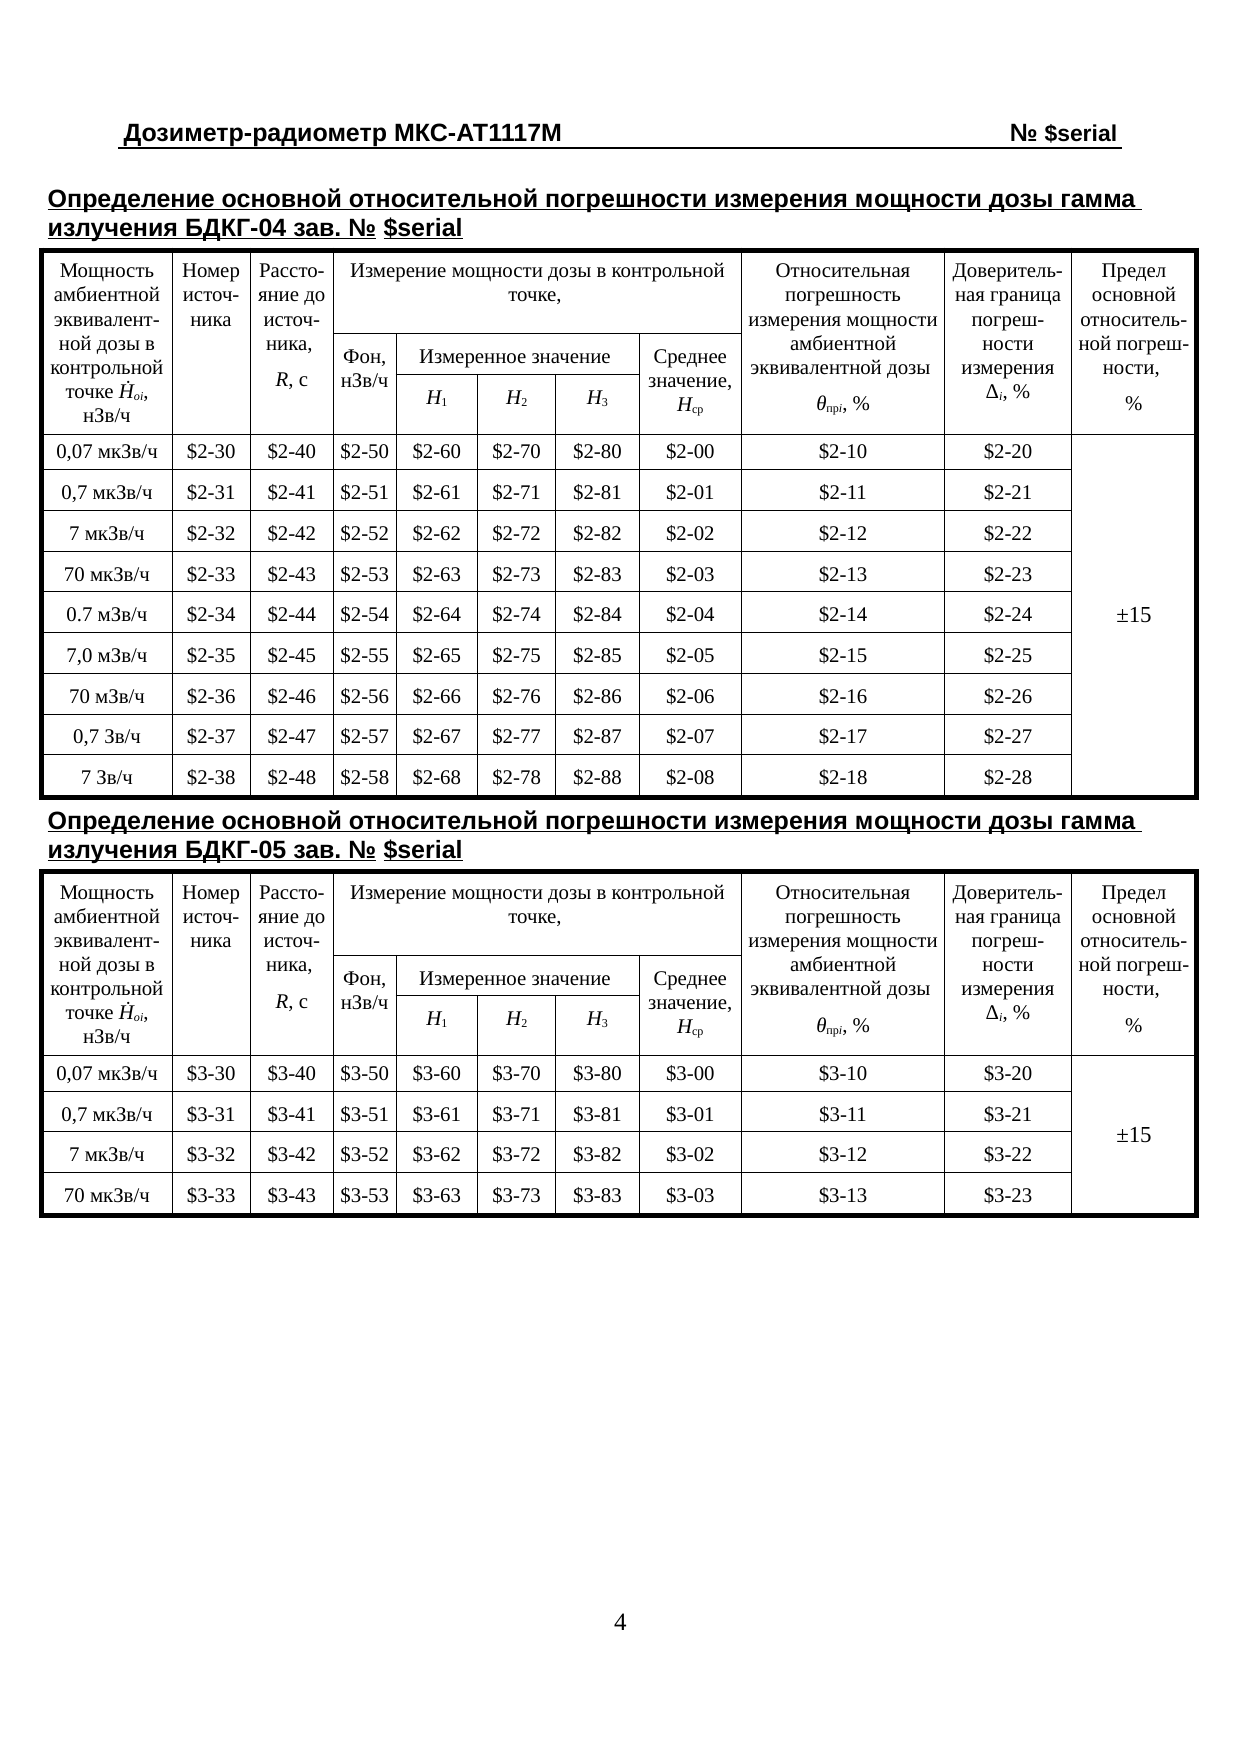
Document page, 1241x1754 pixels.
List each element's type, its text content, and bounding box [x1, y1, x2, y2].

table_cell 0,7 мкЗв/ч [44, 1092, 172, 1131]
table_cell Среднее значение, Hср [640, 334, 741, 433]
table_cell $2-36 [173, 674, 250, 713]
table_cell $2-63 [397, 552, 477, 591]
table_cell $2-18 [742, 755, 944, 795]
table_cell $2-21 [945, 470, 1071, 510]
table_cell Среднее значение, Hср [640, 956, 741, 1055]
table_cell $3-61 [397, 1092, 477, 1131]
table_cell $2-15 [742, 633, 944, 673]
table_cell ±15 [1072, 435, 1194, 795]
table_cell $2-23 [945, 552, 1071, 591]
table_cell H2 [478, 375, 555, 433]
table_cell $3-41 [251, 1092, 333, 1131]
table_cell $3-73 [478, 1173, 555, 1213]
table_cell Мощность амбиентной эквивалент-ной дозы в контрольной точке Ḣoi, нЗв/ч [44, 874, 172, 1055]
table_cell $2-60 [397, 435, 477, 469]
table_cell $3-00 [640, 1056, 741, 1091]
table_cell 0,7 Зв/ч [44, 715, 172, 754]
table_cell $2-72 [478, 511, 555, 551]
table_cell $3-30 [173, 1056, 250, 1091]
table_header Определение основной относительной погрешности измерения мощности дозы гамма излучения БДКГ-05 зав. № $serial [42, 800, 1196, 869]
table_cell $2-01 [640, 470, 741, 510]
table_cell $2-16 [742, 674, 944, 713]
table_header Определение основной относительной погрешности измерения мощности дозы гамма излучения БДКГ-04 зав. № $serial [42, 179, 1196, 247]
table_cell $2-44 [251, 592, 333, 632]
table_cell $2-22 [945, 511, 1071, 551]
table_cell $3-51 [334, 1092, 396, 1131]
table_cell $2-17 [742, 715, 944, 754]
table_cell Рассто-яние до источ-ника, R, с [251, 874, 333, 1055]
table_cell Относительная погрешность измерения мощности амбиентной эквивалентной дозы θпрi, % [742, 874, 944, 1055]
table_cell $2-32 [173, 511, 250, 551]
table_cell Измеренное значение [397, 334, 639, 374]
table_cell $2-74 [478, 592, 555, 632]
table_cell $2-77 [478, 715, 555, 754]
table_cell $2-58 [334, 755, 396, 795]
table_cell $3-52 [334, 1132, 396, 1172]
table_cell $2-71 [478, 470, 555, 510]
table_cell $2-78 [478, 755, 555, 795]
table_cell Фон, нЗв/ч [334, 334, 396, 433]
table_cell Фон, нЗв/ч [334, 956, 396, 1055]
table_cell $2-38 [173, 755, 250, 795]
table_cell $2-65 [397, 633, 477, 673]
table_cell $2-87 [556, 715, 639, 754]
table_cell $2-75 [478, 633, 555, 673]
table_cell $3-32 [173, 1132, 250, 1172]
table_cell H1 [397, 996, 477, 1055]
table_cell $2-02 [640, 511, 741, 551]
table_cell $3-01 [640, 1092, 741, 1131]
table_cell $2-42 [251, 511, 333, 551]
table_cell $2-31 [173, 470, 250, 510]
table_cell 0.7 мЗв/ч [44, 592, 172, 632]
table_cell $3-43 [251, 1173, 333, 1213]
table_cell $2-86 [556, 674, 639, 713]
table_cell $3-71 [478, 1092, 555, 1131]
table_cell $2-03 [640, 552, 741, 591]
table_cell $2-37 [173, 715, 250, 754]
table_cell $3-23 [945, 1173, 1071, 1213]
table_cell Номер источ-ника [173, 874, 250, 1055]
table_cell $3-11 [742, 1092, 944, 1131]
table_cell $2-68 [397, 755, 477, 795]
table_cell $2-00 [640, 435, 741, 469]
table_cell $2-04 [640, 592, 741, 632]
table_cell $2-88 [556, 755, 639, 795]
table_cell 70 мкЗв/ч [44, 1173, 172, 1213]
table_cell $2-45 [251, 633, 333, 673]
table_cell $3-72 [478, 1132, 555, 1172]
table_cell H2 [478, 996, 555, 1055]
table_cell $3-02 [640, 1132, 741, 1172]
table_cell $2-84 [556, 592, 639, 632]
table_cell $2-67 [397, 715, 477, 754]
table_cell $3-40 [251, 1056, 333, 1091]
table_cell $2-48 [251, 755, 333, 795]
table_cell $3-31 [173, 1092, 250, 1131]
table_cell $2-33 [173, 552, 250, 591]
table_cell $3-42 [251, 1132, 333, 1172]
table_cell $2-73 [478, 552, 555, 591]
table_cell Рассто-яние до источ-ника, R, с [251, 253, 333, 433]
table_cell $2-24 [945, 592, 1071, 632]
table_cell $2-61 [397, 470, 477, 510]
table_cell Предел основной относитель-ной погреш-ности, % [1072, 253, 1194, 433]
table_cell $3-22 [945, 1132, 1071, 1172]
table_cell $3-83 [556, 1173, 639, 1213]
table_cell $3-33 [173, 1173, 250, 1213]
table_cell $2-55 [334, 633, 396, 673]
table_cell Номер источ-ника [173, 253, 250, 433]
table_cell $2-14 [742, 592, 944, 632]
table_cell H3 [556, 996, 639, 1055]
table_cell $2-05 [640, 633, 741, 673]
table_cell Доверитель-ная граница погреш-ности измерения Δi, % [945, 874, 1071, 1055]
table_cell $3-21 [945, 1092, 1071, 1131]
table_cell $2-40 [251, 435, 333, 469]
table_cell $2-83 [556, 552, 639, 591]
table_cell $2-41 [251, 470, 333, 510]
table_cell $3-62 [397, 1132, 477, 1172]
table_cell Измеренное значение [397, 956, 639, 995]
table_cell $2-06 [640, 674, 741, 713]
table_cell $2-47 [251, 715, 333, 754]
table_cell $2-08 [640, 755, 741, 795]
table_cell $3-80 [556, 1056, 639, 1091]
table_cell $2-66 [397, 674, 477, 713]
table_cell $2-85 [556, 633, 639, 673]
table_cell $3-82 [556, 1132, 639, 1172]
table_cell $3-50 [334, 1056, 396, 1091]
table_cell H3 [556, 375, 639, 433]
table_cell $2-51 [334, 470, 396, 510]
table_cell Предел основной относитель-ной погреш-ности, % [1072, 874, 1194, 1055]
table_cell $2-43 [251, 552, 333, 591]
table_cell 7 мкЗв/ч [44, 1132, 172, 1172]
table_cell Относительная погрешность измерения мощности амбиентной эквивалентной дозы θпрi, % [742, 253, 944, 433]
table_cell $3-13 [742, 1173, 944, 1213]
table_cell $3-20 [945, 1056, 1071, 1091]
table_cell ±15 [1072, 1056, 1194, 1213]
table_cell $2-56 [334, 674, 396, 713]
table_cell Мощность амбиентной эквивалент-ной дозы в контрольной точке Ḣoi, нЗв/ч [44, 253, 172, 433]
table_cell $3-10 [742, 1056, 944, 1091]
table_cell $2-11 [742, 470, 944, 510]
table_cell H1 [397, 375, 477, 433]
table_cell $2-81 [556, 470, 639, 510]
table_cell $2-80 [556, 435, 639, 469]
table_cell 70 мЗв/ч [44, 674, 172, 713]
table_cell $2-26 [945, 674, 1071, 713]
table_cell $2-10 [742, 435, 944, 469]
table_cell $3-53 [334, 1173, 396, 1213]
table_cell 7 мкЗв/ч [44, 511, 172, 551]
table_cell $2-46 [251, 674, 333, 713]
table_cell $2-25 [945, 633, 1071, 673]
table_cell $2-30 [173, 435, 250, 469]
table_cell $2-62 [397, 511, 477, 551]
table_cell $2-13 [742, 552, 944, 591]
table_cell $3-81 [556, 1092, 639, 1131]
table_cell $2-12 [742, 511, 944, 551]
table_cell $3-60 [397, 1056, 477, 1091]
table_cell $3-70 [478, 1056, 555, 1091]
table_cell 0,7 мкЗв/ч [44, 470, 172, 510]
table_cell $3-63 [397, 1173, 477, 1213]
table_cell $2-34 [173, 592, 250, 632]
table_cell 70 мкЗв/ч [44, 552, 172, 591]
table_cell $2-82 [556, 511, 639, 551]
table_cell $2-57 [334, 715, 396, 754]
table_cell 7,0 мЗв/ч [44, 633, 172, 673]
table_cell Измерение мощности дозы в контрольной точке, [334, 874, 741, 955]
table_cell 0,07 мкЗв/ч [44, 435, 172, 469]
table_cell $2-76 [478, 674, 555, 713]
table_cell 0,07 мкЗв/ч [44, 1056, 172, 1091]
table_cell $3-03 [640, 1173, 741, 1213]
table_cell $2-52 [334, 511, 396, 551]
table_cell $2-27 [945, 715, 1071, 754]
table_cell $2-70 [478, 435, 555, 469]
table_cell $2-53 [334, 552, 396, 591]
table_cell $2-50 [334, 435, 396, 469]
table_cell Доверитель-ная граница погреш-ности измерения Δi, % [945, 253, 1071, 433]
table_cell $3-12 [742, 1132, 944, 1172]
table_cell $2-64 [397, 592, 477, 632]
table_cell Измерение мощности дозы в контрольной точке, [334, 253, 741, 333]
table_cell 7 Зв/ч [44, 755, 172, 795]
table_cell $2-28 [945, 755, 1071, 795]
table_cell $2-54 [334, 592, 396, 632]
table_cell $2-20 [945, 435, 1071, 469]
table_cell $2-07 [640, 715, 741, 754]
table_cell $2-35 [173, 633, 250, 673]
